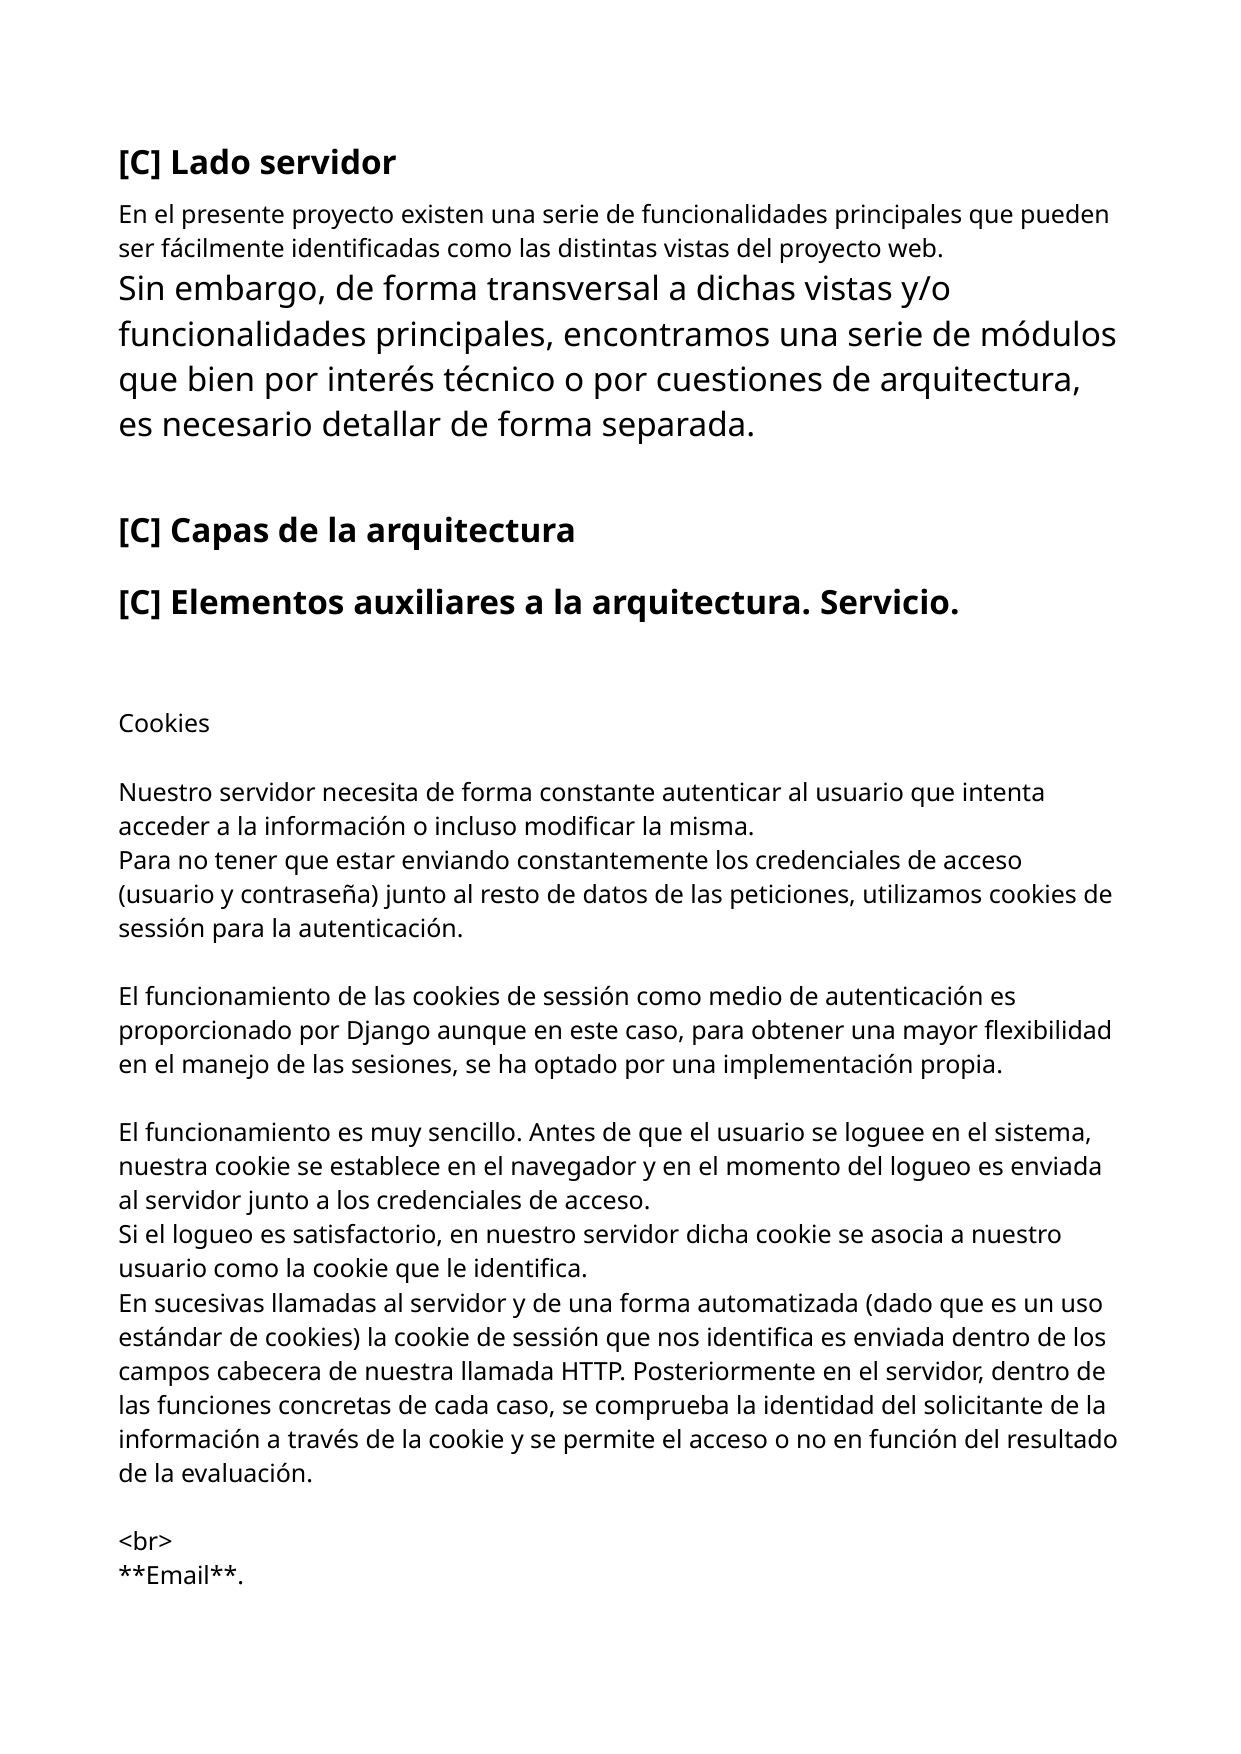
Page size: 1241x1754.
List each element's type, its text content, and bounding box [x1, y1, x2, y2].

subtitle [C] Elementos auxiliares a la arquitectura. Servicio. [118, 579, 1122, 624]
text **Email**. [118, 1558, 1122, 1592]
text Sin embargo, de forma transversal a dichas vistas y/o funcionalidades principales, encontramos una serie de módulos que bien por interés técnico o por cuestiones de arquitectura, es necesario detallar de forma separada. [118, 265, 1122, 447]
text Nuestro servidor necesita de forma constante autenticar al usuario que intenta acceder a la información o incluso modificar la misma. Para no tener que estar enviando constantemente los credenciales de acceso (usuario y contraseña) junto al resto de datos de las peticiones, utilizamos cookies de sessión para la autenticación. [118, 774, 1122, 944]
text <br> [118, 1524, 1122, 1558]
subtitle [C] Capas de la arquitectura [118, 507, 1122, 552]
text Cookies [118, 706, 1122, 740]
text En el presente proyecto existen una serie de funcionalidades principales que pueden ser fácilmente identificadas como las distintas vistas del proyecto web. [118, 197, 1122, 265]
subtitle [C] Lado servidor [118, 139, 1122, 184]
text Si el logueo es satisfactorio, en nuestro servidor dicha cookie se asocia a nuestro usuario como la cookie que le identifica. En sucesivas llamadas al servidor y de una forma automatizada (dado que es un uso estándar de cookies) la cookie de sessión que nos identifica es enviada dentro de los campos cabecera de nuestra llamada HTTP. Posteriormente en el servidor, dentro de las funciones concretas de cada caso, se comprueba la identidad del solicitante de la información a través de la cookie y se permite el acceso o no en función del resultado de la evaluación. [118, 1217, 1122, 1489]
text El funcionamiento de las cookies de sessión como medio de autenticación es proporcionado por Django aunque en este caso, para obtener una mayor flexibilidad en el manejo de las sesiones, se ha optado por una implementación propia. [118, 979, 1122, 1081]
text El funcionamiento es muy sencillo. Antes de que el usuario se loguee en el sistema, nuestra cookie se establece en el navegador y en el momento del logueo es enviada al servidor junto a los credenciales de acceso. [118, 1081, 1122, 1217]
